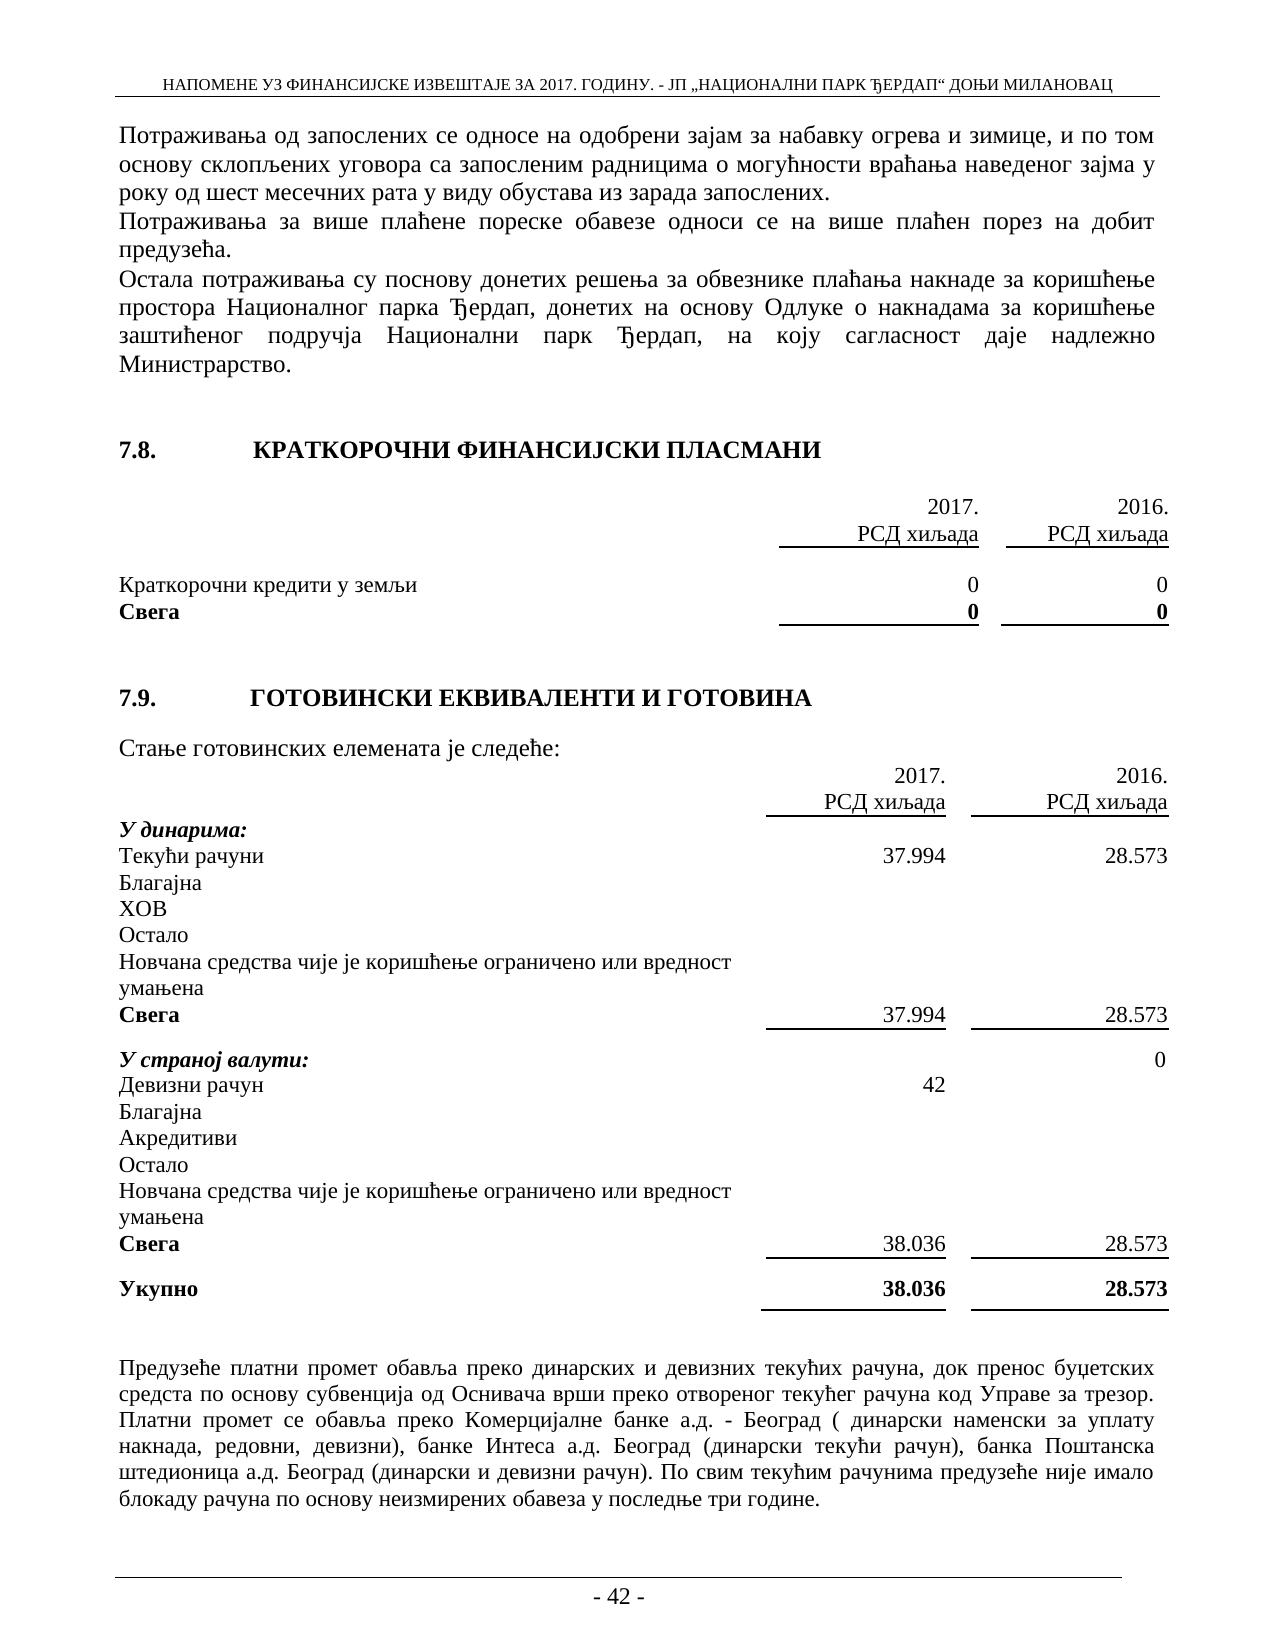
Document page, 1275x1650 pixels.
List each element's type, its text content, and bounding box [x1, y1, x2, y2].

table_header [1001, 436, 1006, 464]
table_header [119, 762, 761, 788]
table_cell Благајна [119, 869, 766, 895]
table_cell 0 [1001, 597, 1169, 624]
table_cell [946, 1151, 971, 1177]
table_cell [946, 1177, 971, 1203]
table_cell [971, 948, 1169, 974]
table_cell 38.036 [766, 1259, 946, 1301]
table_cell 28.573 [946, 843, 1169, 868]
table_cell [971, 1098, 1169, 1124]
table_cell [766, 869, 946, 895]
table_cell [779, 597, 831, 624]
table_cell [971, 1151, 1169, 1177]
table_cell [766, 817, 946, 842]
text Потраживања за више плаћене пореске обавезе односи се на више плаћен порез на добит предузећа. [119, 207, 1156, 263]
text - 42 - [119, 1582, 1119, 1610]
table_cell [971, 1124, 1169, 1151]
table_cell Новчана средства чије је коришћење ограничено или вредност [119, 948, 766, 974]
table_cell РСД хиљада [831, 519, 979, 546]
table_header 2016. [946, 762, 1169, 788]
text Потраживања од запослених се односе на одобрени зајам за набавку огрева и зимице, и по том основу склопљених уговора са запосленим радницима о могућности враћања наведеног зајма у року од шест месечних рата у виду обустава из зарада запослених. [119, 121, 1156, 206]
table_cell [971, 974, 1169, 1001]
table_cell Акредитиви [119, 1124, 766, 1151]
table_cell [119, 464, 215, 519]
table_cell [1001, 519, 1006, 546]
table_cell [766, 895, 946, 921]
table_cell 2017. [831, 464, 979, 519]
table_cell [946, 815, 971, 842]
table_cell Новчана средства чије је коришћење ограничено или вредност [119, 1177, 766, 1203]
text НАПОМЕНЕ УЗ ФИНАНСИЈСКЕ ИЗВЕШТАЈЕ ЗА 2017. ГОДИНУ. - ЈП „НАЦИОНАЛНИ ПАРК ЂЕРДАП“ ДОЊИ МИЛАНОВАЦ [162, 74, 1169, 94]
table_cell Укупно [119, 1257, 766, 1301]
table_header [761, 762, 766, 788]
table_cell Девизни рачун [119, 1072, 766, 1098]
text Стање готовинских елемената је следеће: [119, 733, 1169, 762]
table_cell РСД хиљада [971, 788, 1169, 815]
table_cell [971, 869, 1169, 895]
table_cell [946, 921, 971, 948]
text Предузеће платни промет обавља преко динарских и девизних текућих рачуна, док пренос буџетских средста по основу субвенција од Оснивача врши преко отвореног текућег рачуна код Управе за трезор. Платни промет се обавља преко Комерцијалне банке а.д. - Београд ( динарски наменски за уплату накнада, редовни, девизни), банке Интеса а.д. Београд (динарски текући рачун), банка Поштанска штедионица а.д. Београд (динарски и девизни рачун). По свим текућим рачунима предузеће није имало блокаду рачуна по основу неизмирених обавеза у последње три године. [119, 1354, 1156, 1511]
table_cell 37.994 [766, 843, 946, 868]
table_cell У страној валути: [119, 1028, 766, 1072]
table_cell [215, 464, 779, 519]
table_cell [946, 1204, 971, 1230]
table_cell [979, 519, 1001, 546]
table_cell 28.573 [971, 1001, 1169, 1028]
table_cell У динарима: [119, 815, 766, 842]
table_cell [215, 597, 779, 624]
table_cell 28.573 [946, 1257, 1169, 1301]
table_cell [946, 1124, 971, 1151]
table_cell [946, 869, 971, 895]
table_cell [766, 1177, 946, 1203]
table_cell [779, 464, 831, 519]
table_cell умањена [119, 974, 766, 1001]
table_cell 28.573 [971, 1230, 1169, 1257]
table_cell [766, 1098, 946, 1124]
table_cell [946, 895, 971, 921]
table_cell [946, 1001, 971, 1028]
table_cell Остало [119, 1151, 766, 1177]
table_header [1006, 436, 1169, 464]
table_cell [119, 788, 761, 815]
table_cell [119, 519, 215, 546]
table_cell 0 [831, 597, 979, 624]
table_cell [119, 1301, 761, 1309]
table_cell [971, 1072, 1169, 1098]
table_cell Свега [119, 1230, 766, 1257]
table_cell [766, 1204, 946, 1230]
table_cell [766, 1030, 946, 1072]
table_header [831, 436, 979, 464]
table_cell Текући рачуни [119, 843, 766, 868]
text Остала потраживања су поснову донетих решења за обвезнике плаћања накнаде за коришћење простора Националног парка Ђердап, донетих на основу Одлуке о накнадама за коришћење заштићеног подручја Национални парк Ђердап, на коју сагласност даје надлежно Министрарство. [119, 265, 1156, 377]
table_cell [946, 1098, 971, 1124]
table_header [979, 436, 1001, 464]
table_cell [971, 1204, 1169, 1230]
table_cell РСД хиљада [766, 788, 946, 815]
text 7.9. ГОТОВИНСКИ ЕКВИВАЛЕНТИ И ГОТОВИНА [119, 683, 1169, 712]
table_cell Краткорочни кредити у земљи [119, 546, 831, 597]
table_cell [766, 921, 946, 948]
table_cell [946, 1301, 971, 1309]
table_cell Свега [119, 597, 215, 624]
table_cell [215, 519, 779, 546]
table_cell [971, 921, 1169, 948]
table_header 2017. [766, 762, 946, 788]
table_header КРАТКОРОЧНИ ФИНАНСИЈСКИ ПЛАСМАНИ [215, 436, 831, 464]
table_header 7.8. [119, 436, 215, 464]
table_cell 2016. [979, 464, 1169, 519]
table_cell [766, 974, 946, 1001]
table_cell [766, 1301, 946, 1309]
table_cell [946, 948, 971, 974]
table_cell умањена [119, 1204, 766, 1230]
table_cell [971, 1177, 1169, 1203]
table_cell РСД хиљада [1006, 519, 1169, 546]
table_cell [946, 974, 971, 1001]
table_cell [971, 1301, 1169, 1309]
table_cell Свега [119, 1001, 766, 1028]
table_cell Благајна [119, 1098, 766, 1124]
table_cell [979, 597, 1001, 624]
table_cell 0 [831, 548, 979, 597]
table_cell [946, 788, 971, 815]
table_cell [946, 1230, 971, 1257]
table_cell [766, 948, 946, 974]
table_cell [766, 1151, 946, 1177]
table_cell [761, 788, 766, 815]
table_cell [779, 519, 831, 546]
table_cell [766, 1124, 946, 1151]
table_cell Остало [119, 921, 766, 948]
table_cell 42 [766, 1072, 946, 1098]
table_cell 0 [946, 1028, 1169, 1072]
table_cell [946, 1072, 971, 1098]
table_cell 37.994 [766, 1001, 946, 1028]
table_cell 0 [979, 546, 1169, 597]
table_cell ХОВ [119, 895, 766, 921]
table_cell 38.036 [766, 1230, 946, 1257]
table_cell [971, 895, 1169, 921]
table_cell [971, 817, 1169, 842]
table_cell [761, 1301, 766, 1309]
